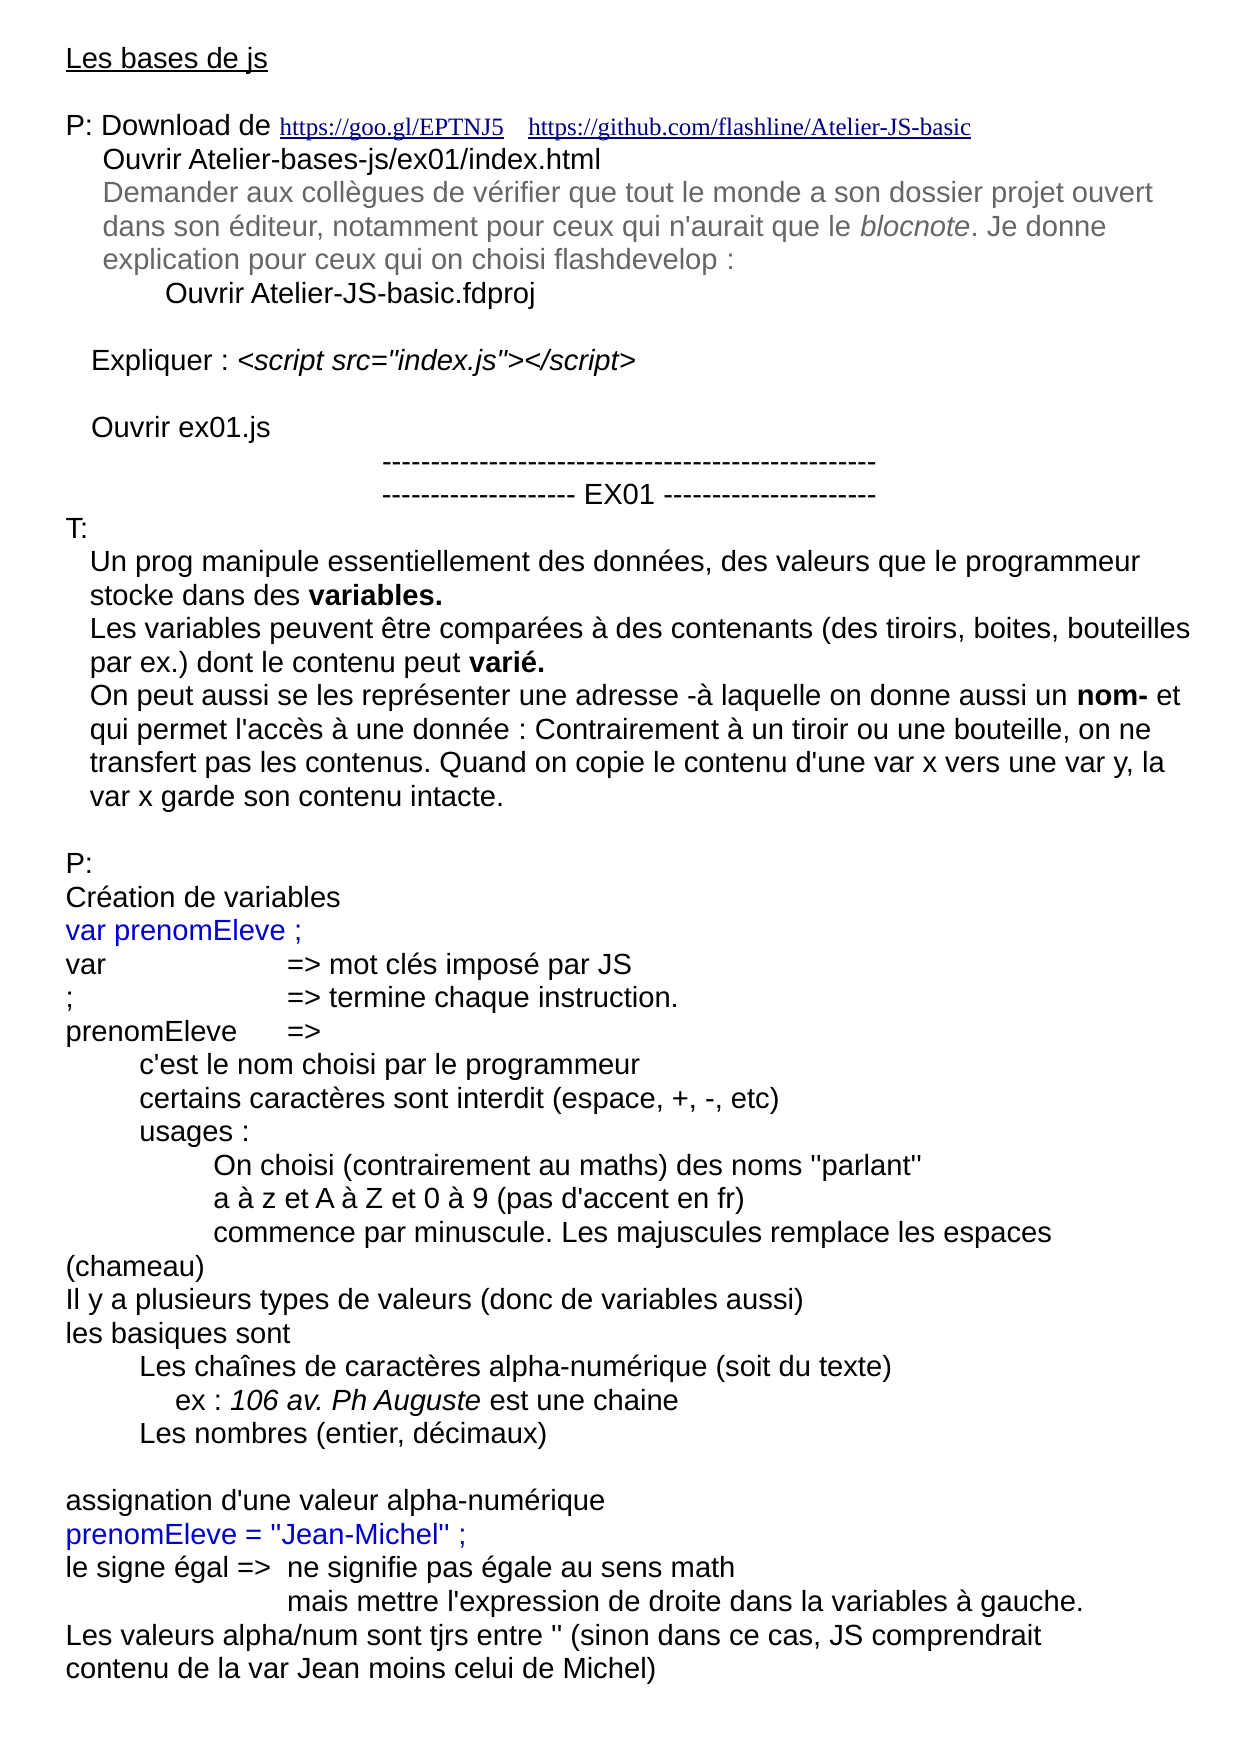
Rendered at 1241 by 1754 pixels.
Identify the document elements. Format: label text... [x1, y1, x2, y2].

text ; => termine chaque instruction. [65, 980, 1193, 1014]
text contenu de la var Jean moins celui de Michel) [65, 1651, 1193, 1685]
text -------------------- EX01 ---------------------- [65, 477, 1193, 511]
text var => mot clés imposé par JS [65, 947, 1193, 980]
text Les bases de js [65, 41, 1193, 75]
text commence par minuscule. Les majuscules remplace les espaces (chameau) [65, 1215, 1193, 1282]
text P: [65, 846, 1193, 880]
text Ouvrir Atelier-bases-js/ex01/index.html [102, 142, 1193, 175]
text Les nombres (entier, décimaux) [65, 1416, 1193, 1450]
text Il y a plusieurs types de valeurs (donc de variables aussi) [65, 1282, 1193, 1316]
text prenomEleve => [65, 1014, 1193, 1047]
text --------------------------------------------------- [65, 444, 1193, 477]
text var prenomEleve ; [65, 913, 1193, 947]
text usages : [65, 1114, 1193, 1148]
text prenomEleve = ''Jean-Michel'' ; [65, 1517, 1193, 1551]
text P: Download de https://goo.gl/EPTNJ5 https://github.com/flashline/Atelier-JS-basic [65, 108, 1193, 142]
text Les chaînes de caractères alpha-numérique (soit du texte) [65, 1349, 1193, 1383]
text Un prog manipule essentiellement des données, des valeurs que le programmeur stocke dans des variables. [89, 544, 1193, 611]
text les basiques sont [65, 1316, 1193, 1349]
text mais mettre l'expression de droite dans la variables à gauche. [65, 1584, 1193, 1618]
text Expliquer : <script src="index.js"></script> [91, 343, 1193, 377]
text ex : 106 av. Ph Auguste est une chaine [175, 1383, 1193, 1416]
text On peut aussi se les représenter une adresse -à laquelle on donne aussi un nom- et qui permet l'accès à une donnée : Contrairement à un tiroir ou une bouteille, on ne transfert pas les contenus. Quand on copie le contenu d'une var x vers une var y, la var x garde son contenu intacte. [89, 678, 1193, 813]
text Création de variables [65, 880, 1193, 913]
text le signe égal => ne signifie pas égale au sens math [65, 1551, 1193, 1584]
text Ouvrir Atelier-JS-basic.fdproj [91, 276, 1193, 309]
text Demander aux collègues de vérifier que tout le monde a son dossier projet ouvert dans son éditeur, notamment pour ceux qui n'aurait que le blocnote. Je donne explication pour ceux qui on choisi flashdevelop : [102, 175, 1193, 276]
text T: [65, 511, 1193, 544]
text Les variables peuvent être comparées à des contenants (des tiroirs, boites, bouteilles par ex.) dont le contenu peut varié. [89, 611, 1193, 678]
text c'est le nom choisi par le programmeur [65, 1047, 1193, 1081]
text Ouvrir ex01.js [91, 410, 1193, 444]
text assignation d'une valeur alpha-numérique [65, 1483, 1193, 1517]
text Les valeurs alpha/num sont tjrs entre '' (sinon dans ce cas, JS comprendrait [65, 1618, 1193, 1651]
text certains caractères sont interdit (espace, +, -, etc) [65, 1081, 1193, 1114]
text On choisi (contrairement au maths) des noms ''parlant'' [65, 1148, 1193, 1182]
text a à z et A à Z et 0 à 9 (pas d'accent en fr) [65, 1182, 1193, 1215]
